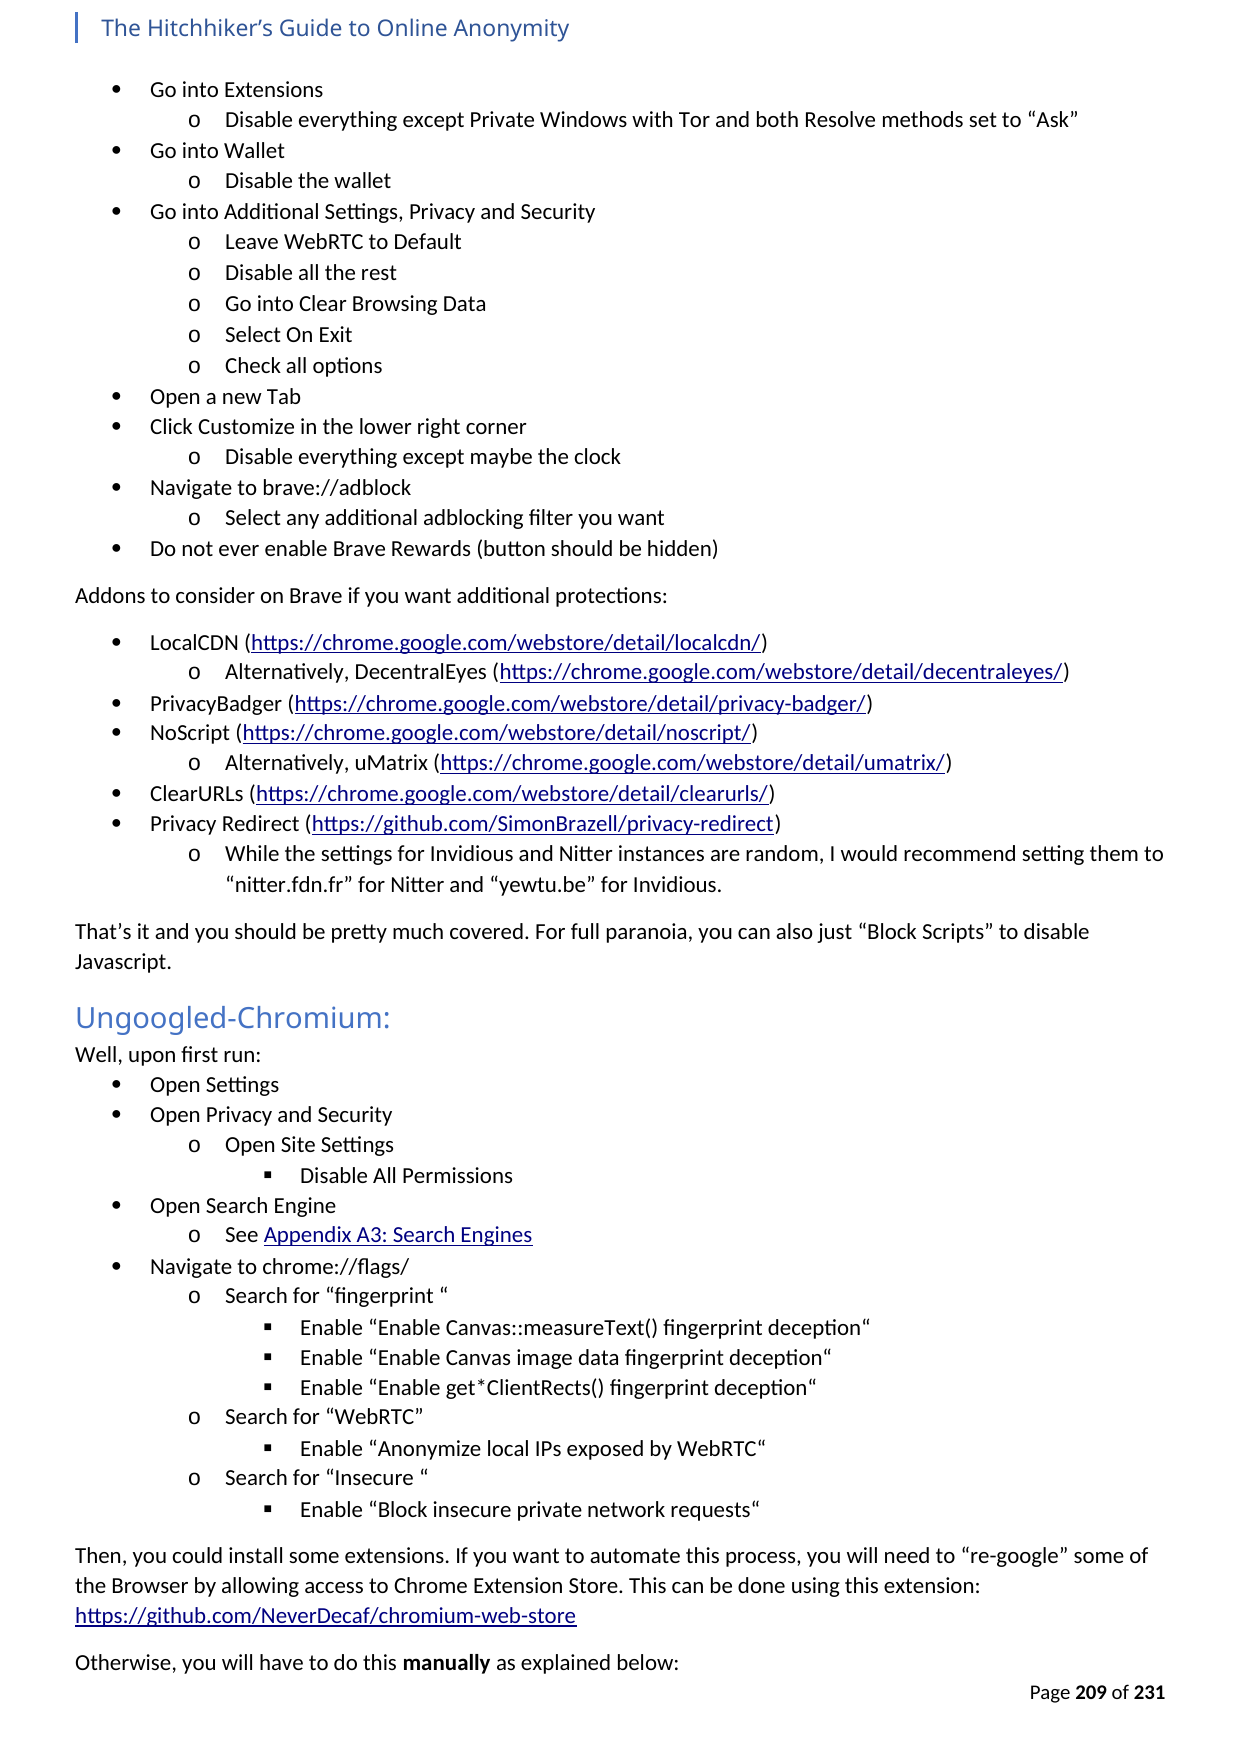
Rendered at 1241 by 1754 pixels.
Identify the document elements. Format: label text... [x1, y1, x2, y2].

list See Appendix A3: Search Engines [187, 1221, 1165, 1250]
text Then, you could install some extensions. If you want to automate this process, you will need to “re-google” some of the Browser by allowing access to Chrome Extension Store. This can be done using this extension: https://github.com/NeverDecaf/chromium-web-store [75, 1541, 1165, 1629]
list Disable all the rest [187, 258, 1165, 287]
text Addons to consider on Brave if you want additional protections: [75, 581, 1165, 609]
list LocalCDN (https://chrome.google.com/webstore/detail/localcdn/) [112, 628, 1165, 656]
list Open Privacy and Security [112, 1100, 1165, 1128]
text That’s it and you should be pretty much covered. For full paranoia, you can also just “Block Scripts” to disable Javascript. [75, 917, 1165, 975]
list Open a new Tab [112, 382, 1165, 411]
list Disable the wallet [187, 166, 1165, 195]
list Go into Clear Browsing Data [187, 289, 1165, 318]
list Navigate to chrome://flags/ [112, 1252, 1165, 1280]
list Do not ever enable Brave Rewards (button should be hidden) [112, 534, 1165, 562]
list Select On Exit [187, 320, 1165, 349]
list Enable “Enable Canvas image data fingerprint deception“ [262, 1343, 1165, 1371]
list Select any additional adblocking filter you want [187, 503, 1165, 532]
list NoScript (https://chrome.google.com/webstore/detail/noscript/) [112, 718, 1165, 747]
text Well, upon first run: [75, 1040, 1165, 1068]
list Open Site Settings [187, 1130, 1165, 1159]
list Leave WebRTC to Default [187, 227, 1165, 256]
list Open Search Engine [112, 1191, 1165, 1219]
list Go into Wallet [112, 136, 1165, 164]
list Open Settings [112, 1070, 1165, 1098]
list Alternatively, DecentralEyes (https://chrome.google.com/webstore/detail/decentraleyes/) [187, 657, 1165, 687]
list Privacy Redirect (https://github.com/SimonBrazell/privacy-redirect) [112, 809, 1165, 837]
list Click Customize in the lower right corner [112, 412, 1165, 440]
subtitle Ungoogled-Chromium: [75, 998, 1165, 1037]
list Navigate to brave://adblock [112, 473, 1165, 501]
list Enable “Enable get*ClientRects() fingerprint deception“ [262, 1373, 1165, 1401]
list Go into Extensions [112, 75, 1165, 103]
list ClearURLs (https://chrome.google.com/webstore/detail/clearurls/) [112, 779, 1165, 808]
list Alternatively, uMatrix (https://chrome.google.com/webstore/detail/umatrix/) [187, 748, 1165, 778]
list Check all options [187, 351, 1165, 381]
list Enable “Block insecure private network requests“ [262, 1495, 1165, 1523]
list Search for “fingerprint “ [187, 1282, 1165, 1311]
text Otherwise, you will have to do this manually as explained below: [75, 1648, 1165, 1676]
list Search for “Insecure “ [187, 1463, 1165, 1493]
list Go into Additional Settings, Privacy and Security [112, 197, 1165, 225]
list Enable “Enable Canvas::measureText() fingerprint deception“ [262, 1313, 1165, 1341]
list Disable All Permissions [262, 1161, 1165, 1189]
list Disable everything except maybe the clock [187, 442, 1165, 471]
list Search for “WebRTC” [187, 1402, 1165, 1432]
list While the settings for Invidious and Nitter instances are random, I would recommend setting them to “nitter.fdn.fr” for Nitter and “yewtu.be” for Invidious. [187, 839, 1165, 898]
list PrivacyBadger (https://chrome.google.com/webstore/detail/privacy-badger/) [112, 689, 1165, 717]
list Disable everything except Private Windows with Tor and both Resolve methods set to “Ask” [187, 105, 1165, 134]
list Enable “Anonymize local IPs exposed by WebRTC“ [262, 1434, 1165, 1462]
